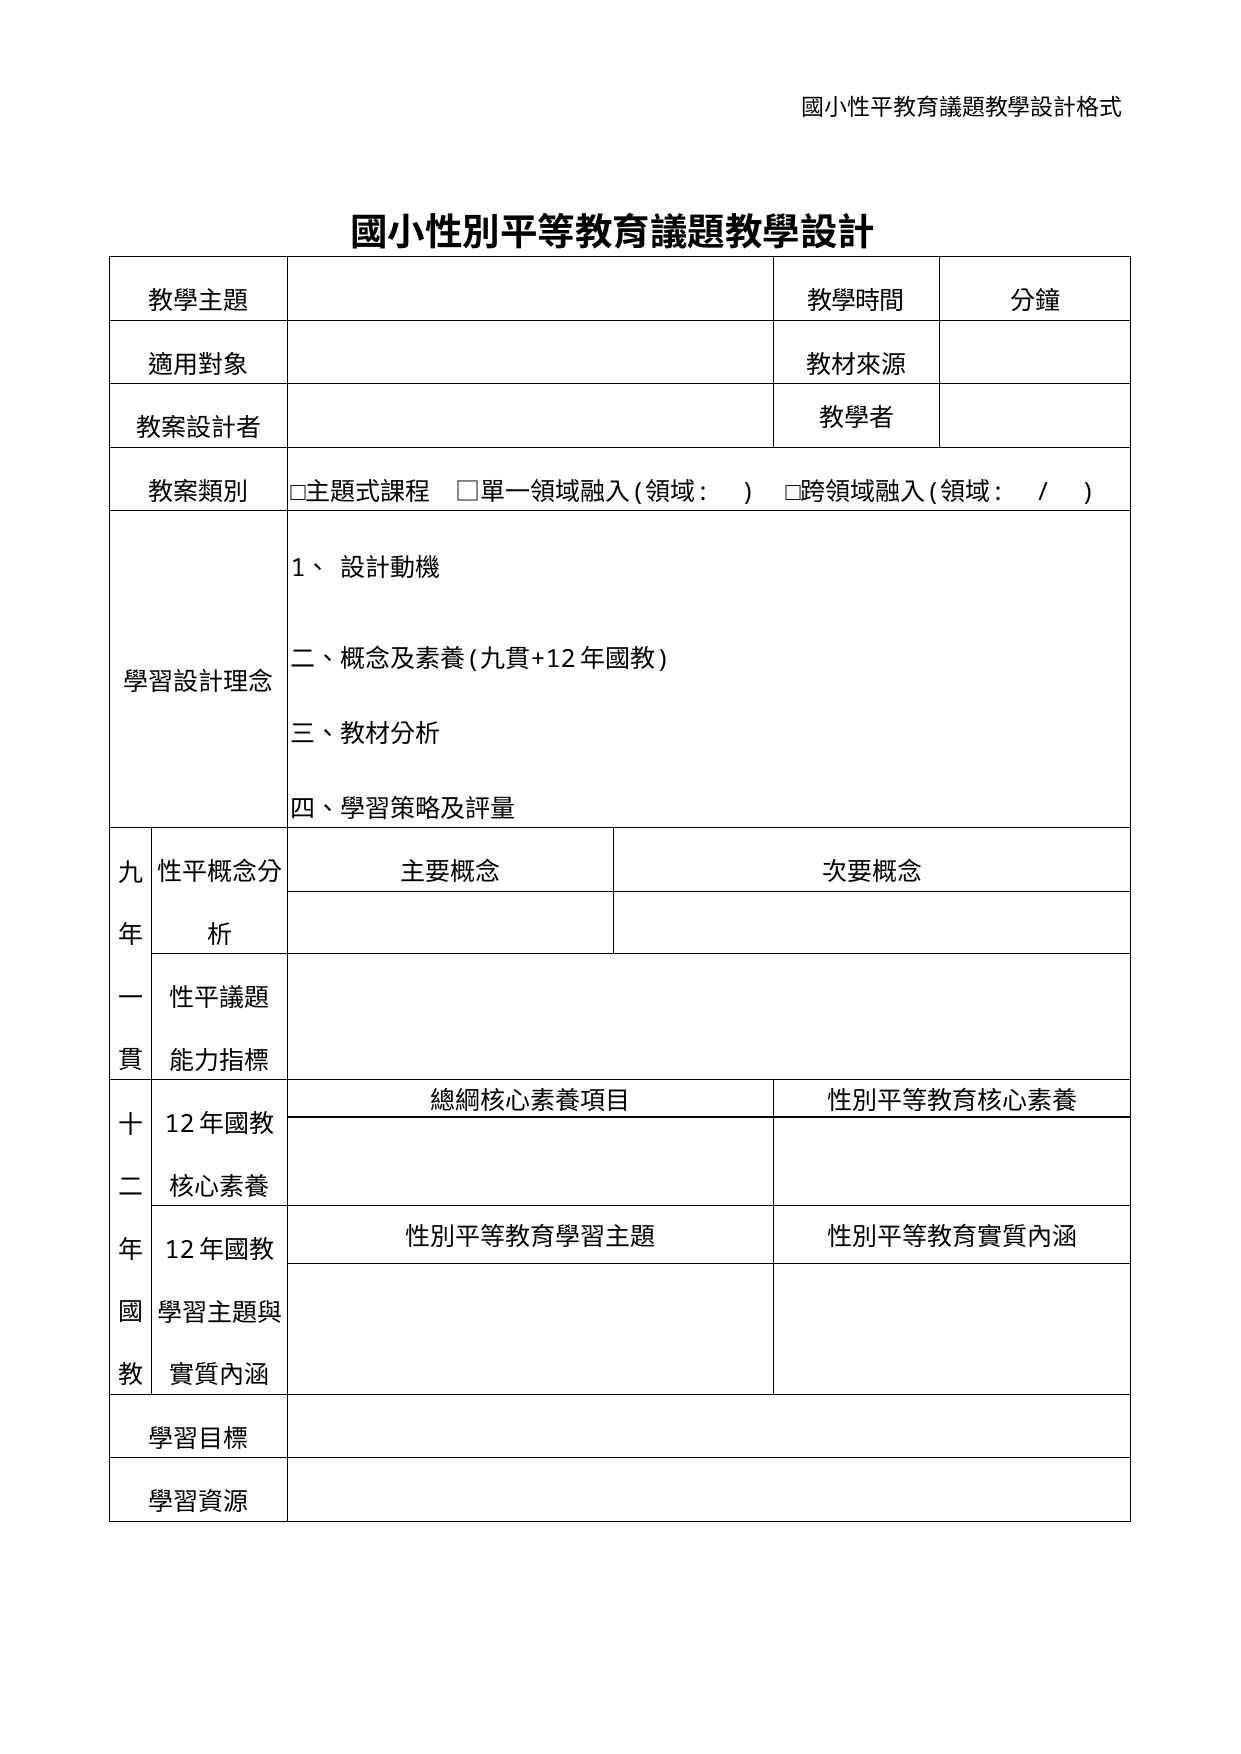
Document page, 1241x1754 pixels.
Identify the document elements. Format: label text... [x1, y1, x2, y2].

table_cell [288, 1458, 1130, 1521]
table_cell 教案設計者 [110, 384, 287, 447]
table_header 分鐘 [940, 257, 1130, 320]
table_cell [288, 1264, 773, 1394]
table_cell [288, 384, 773, 447]
table_cell 教材來源 [774, 321, 939, 383]
table_cell 性平議題 能力指標 [152, 954, 287, 1079]
table_cell 九年一貫 [110, 828, 151, 1079]
table_cell [614, 892, 1130, 953]
table_cell [288, 321, 773, 383]
table_cell 性別平等教育核心素養 [774, 1080, 1130, 1116]
table_cell 適用對象 [110, 321, 287, 383]
table_cell 設計動機 二、概念及素養(九貫+12年國教) 三、教材分析 四、學習策略及評量 [288, 511, 1130, 827]
table_cell 學習目標 [110, 1395, 287, 1457]
table_cell 學習資源 [110, 1458, 287, 1521]
table_cell [288, 954, 1130, 1079]
table_cell 性別平等教育實質內涵 [774, 1206, 1130, 1263]
table_header 教學主題 [110, 257, 287, 320]
table_cell [288, 892, 613, 953]
table_cell 十二年國教 [110, 1080, 151, 1394]
table_cell □主題式課程 □單一領域融入(領域: ) □跨領域融入(領域: / ) [288, 448, 1130, 510]
table_cell 12年國教 學習主題與 實質內涵 [152, 1206, 287, 1394]
table_cell [288, 1118, 773, 1205]
table_cell 性平概念分析 [152, 828, 287, 953]
table_cell 總綱核心素養項目 [288, 1080, 773, 1116]
table_cell 12年國教 核心素養 [152, 1080, 287, 1205]
table_cell [288, 1395, 1130, 1457]
table_cell 性別平等教育學習主題 [288, 1206, 773, 1263]
table_cell 教案類別 [110, 448, 287, 510]
table_header 教學時間 [774, 257, 939, 320]
table_cell 學習設計理念 [110, 511, 287, 827]
table_cell 教學者 [774, 384, 939, 447]
table_cell [940, 321, 1130, 383]
table_header [288, 257, 773, 320]
table_cell 主要概念 [288, 828, 613, 891]
text 國小性別平等教育議題教學設計 [103, 202, 1122, 256]
table_cell [774, 1264, 1130, 1394]
table_cell [940, 384, 1130, 447]
table_cell 次要概念 [614, 828, 1130, 891]
table_cell [774, 1118, 1130, 1205]
